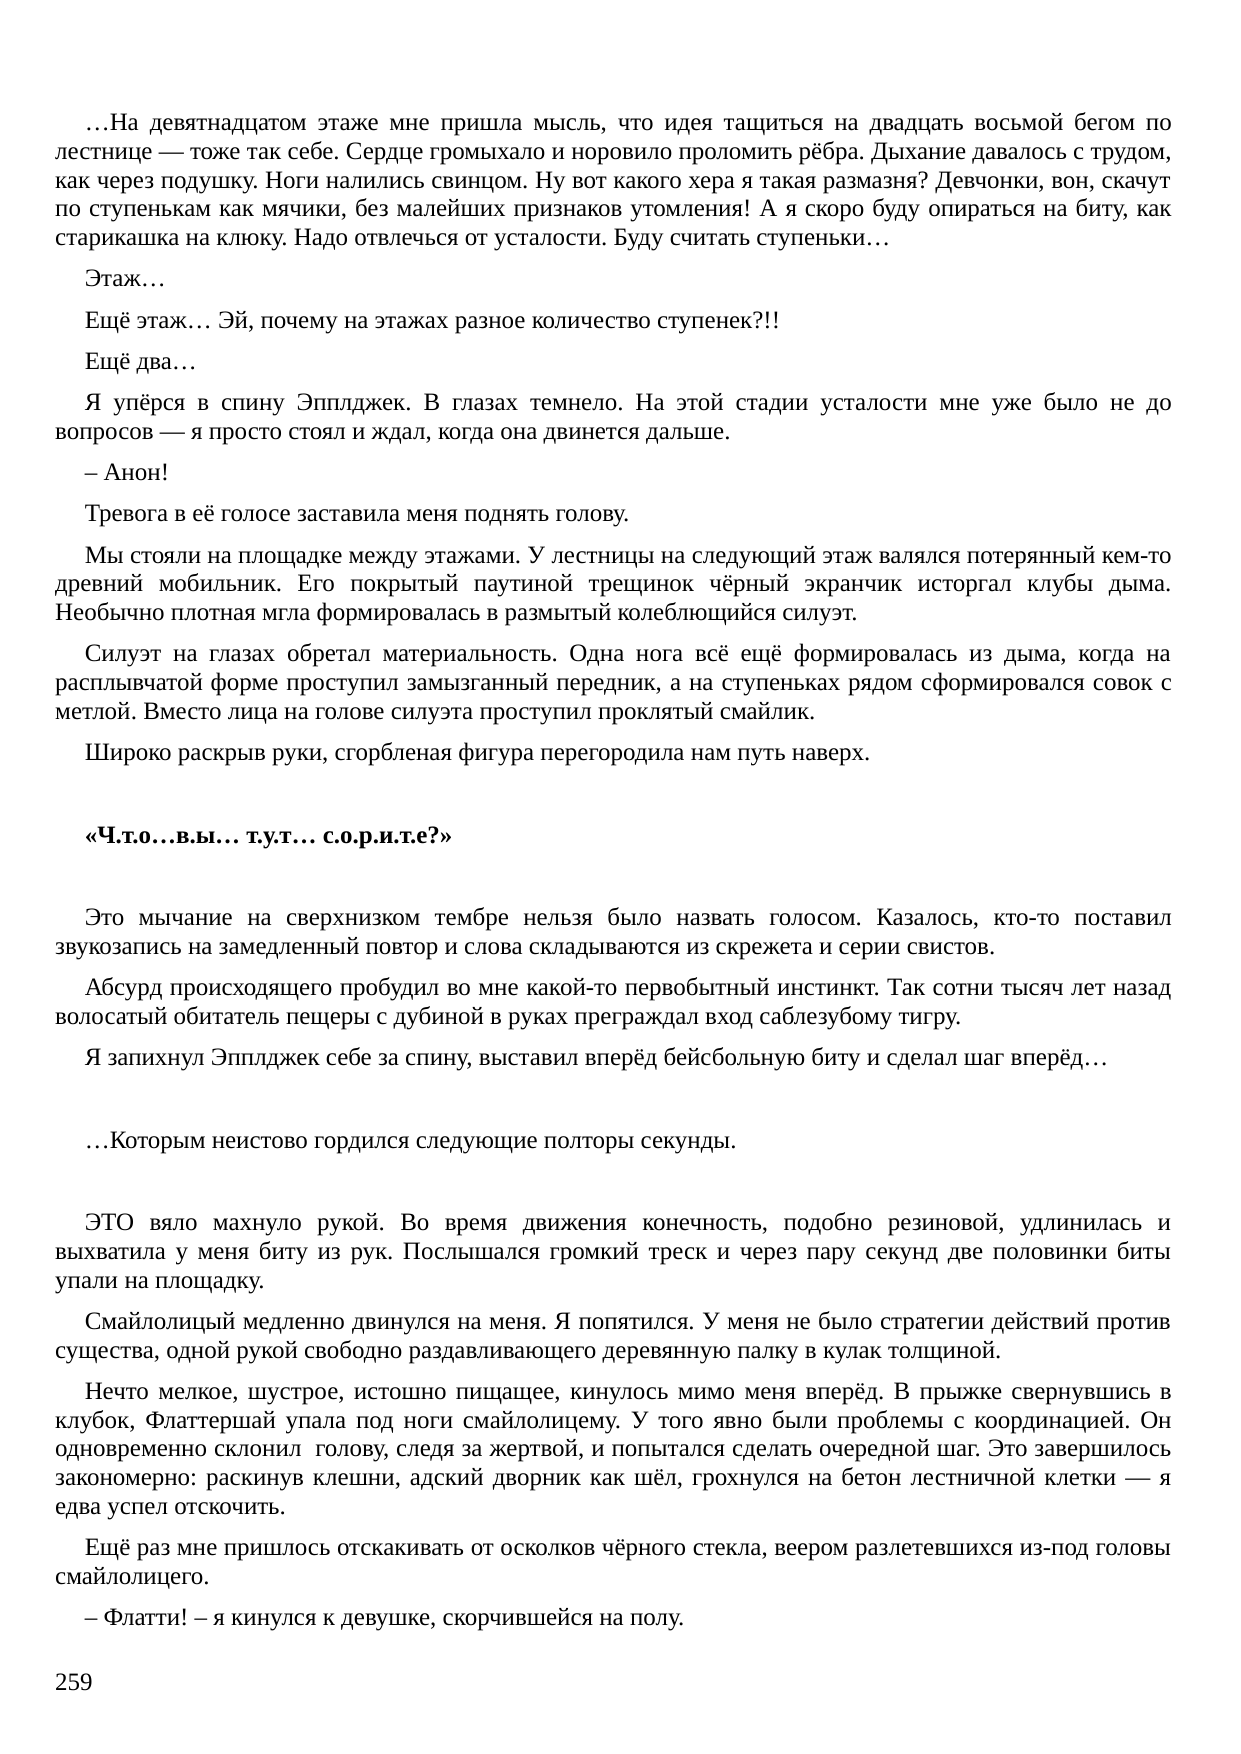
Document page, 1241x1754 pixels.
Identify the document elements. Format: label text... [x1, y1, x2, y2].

text Широко раскрыв руки, сгорбленая фигура перегородила нам путь наверх. [55, 737, 1173, 766]
text Я упёрся в спину Эпплджек. В глазах темнело. На этой стадии усталости мне уже было не до вопросов — я просто стоял и ждал, когда она двинется дальше. [55, 387, 1173, 445]
text Этаж… [55, 263, 1173, 292]
text Ещё раз мне пришлось отскакивать от осколков чёрного стекла, веером разлетевшихся из-под головы смайлолицего. [55, 1532, 1173, 1590]
text …На девятнадцатом этаже мне пришла мысль, что идея тащиться на двадцать восьмой бегом по лестнице — тоже так себе. Сердце громыхало и норовило проломить рёбра. Дыхание давалось с трудом, как через подушку. Ноги налились свинцом. Ну вот какого хера я такая размазня? Девчонки, вон, скачут по ступенькам как мячики, без малейших признаков утомления! А я скоро буду опираться на биту, как старикашка на клюку. Надо отвлечься от усталости. Буду считать ступеньки… [55, 107, 1173, 251]
text Абсурд происходящего пробудил во мне какой-то первобытный инстинкт. Так сотни тысяч лет назад волосатый обитатель пещеры с дубиной в руках преграждал вход саблезубому тигру. [55, 972, 1173, 1030]
text Ещё два… [55, 346, 1173, 375]
text Смайлолицый медленно двинулся на меня. Я попятился. У меня не было стратегии действий против существа, одной рукой свободно раздавливающего деревянную палку в кулак толщиной. [55, 1306, 1173, 1363]
text – Флатти! – я кинулся к девушке, скорчившейся на полу. [55, 1602, 1173, 1631]
text Силуэт на глазах обретал материальность. Одна нога всё ещё формировалась из дыма, когда на расплывчатой форме проступил замызганный передник, а на ступеньках рядом сформировался совок с метлой. Вместо лица на голове силуэта проступил проклятый смайлик. [55, 638, 1173, 725]
text Мы стояли на площадке между этажами. У лестницы на следующий этаж валялся потерянный кем-то древний мобильник. Его покрытый паутиной трещинок чёрный экранчик исторгал клубы дыма. Необычно плотная мгла формировалась в размытый колеблющийся силуэт. [55, 540, 1173, 626]
text …Которым неистово гордился следующие полторы секунды. [55, 1125, 1173, 1153]
text Нечто мелкое, шустрое, истошно пищащее, кинулось мимо меня вперёд. В прыжке свернувшись в клубок, Флаттершай упала под ноги смайлолицему. У того явно были проблемы с координацией. Он одновременно склонил голову, следя за жертвой, и попытался сделать очередной шаг. Это завершилось закономерно: раскинув клешни, адский дворник как шёл, грохнулся на бетон лестничной клетки — я едва успел отскочить. [55, 1376, 1173, 1520]
text Это мычание на сверхнизком тембре нельзя было назвать голосом. Казалось, кто-то поставил звукозапись на замедленный повтор и слова складываются из скрежета и серии свистов. [55, 902, 1173, 960]
text «Ч.т.о…в.ы… т.у.т… с.о.р.и.т.е?» [55, 820, 1173, 848]
text Ещё этаж… Эй, почему на этажах разное количество ступенек?!! [55, 305, 1173, 333]
text ЭТО вяло махнуло рукой. Во время движения конечность, подобно резиновой, удлинилась и выхватила у меня биту из рук. Послышался громкий треск и через пару секунд две половинки биты упали на площадку. [55, 1207, 1173, 1293]
text Я запихнул Эпплджек себе за спину, выставил вперёд бейсбольную биту и сделал шаг вперёд… [55, 1042, 1173, 1071]
text Тревога в её голосе заставила меня поднять голову. [55, 498, 1173, 527]
text – Анон! [55, 457, 1173, 486]
